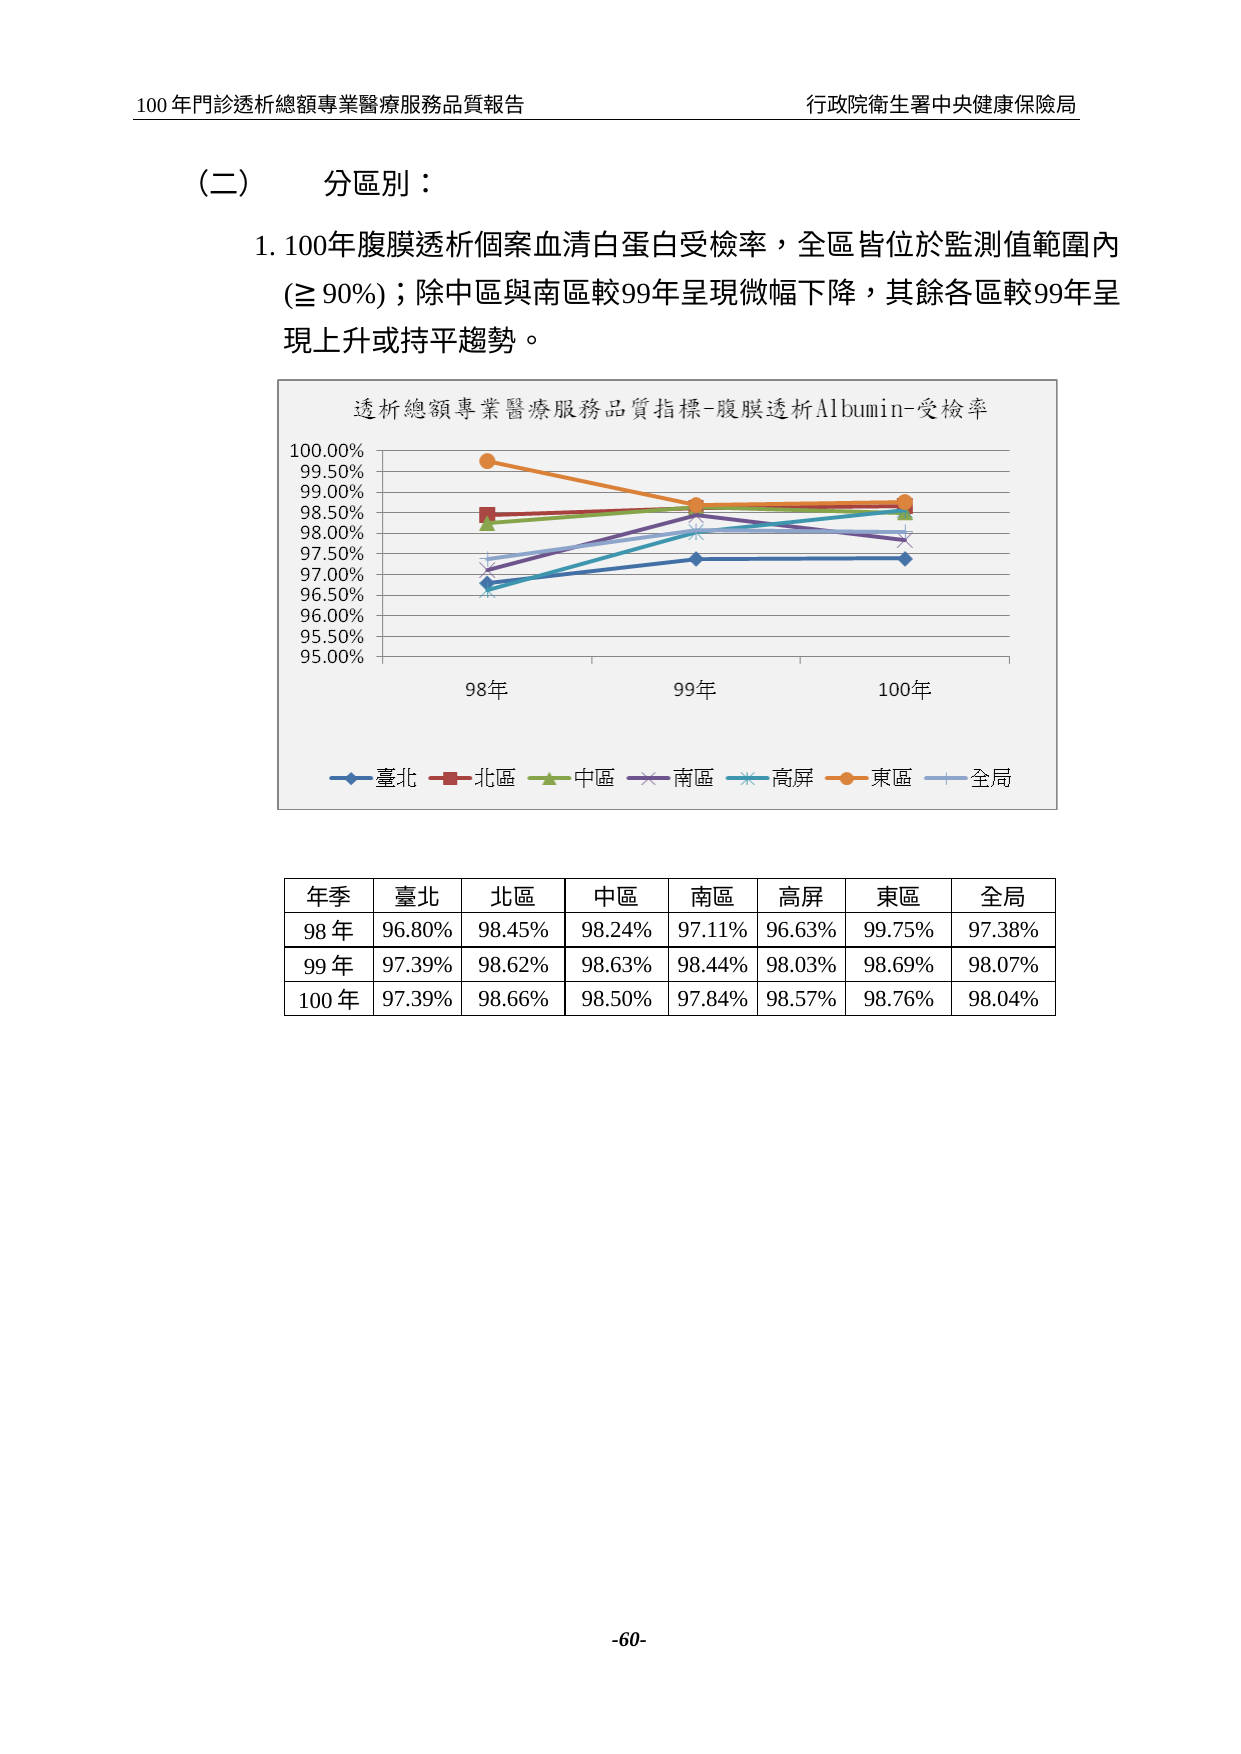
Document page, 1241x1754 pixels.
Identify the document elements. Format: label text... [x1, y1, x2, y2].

table_cell 98.76% [846, 982, 951, 1015]
table_cell 98年 [285, 913, 373, 946]
list 100年腹膜透析個案血清白蛋白受檢率，全區皆位於監測值範圍內(≧90%)；除中區與南區較99年呈現微幅下降，其餘各區較99年呈現上升或持平趨勢。 [254, 217, 1122, 361]
table_cell 96.63% [758, 913, 845, 946]
table_cell 98.69% [846, 948, 951, 981]
picture [276, 379, 1058, 810]
table_cell 98.66% [462, 982, 564, 1015]
list 分區別： [180, 156, 1122, 204]
table_cell 99年 [285, 948, 373, 981]
table_header 高屏 [758, 879, 845, 912]
table_cell 97.39% [374, 948, 461, 981]
table_header 中區 [566, 879, 668, 912]
table_header 全局 [952, 879, 1055, 912]
table_cell 98.62% [462, 948, 564, 981]
table_cell 98.04% [952, 982, 1055, 1015]
table_cell 97.38% [952, 913, 1055, 946]
table_cell 98.07% [952, 948, 1055, 981]
table_cell 98.03% [758, 948, 845, 981]
table_header 年季 [285, 879, 373, 912]
table_cell 97.39% [374, 982, 461, 1015]
table_cell 96.80% [374, 913, 461, 946]
table_header 南區 [669, 879, 757, 912]
table_cell 98.63% [566, 948, 668, 981]
table_cell 97.11% [669, 913, 757, 946]
table_cell 98.57% [758, 982, 845, 1015]
table_header 北區 [462, 879, 564, 912]
table_cell 99.75% [846, 913, 951, 946]
table_cell 98.45% [462, 913, 564, 946]
table_cell 97.84% [669, 982, 757, 1015]
table_cell 98.24% [566, 913, 668, 946]
table_header 臺北 [374, 879, 461, 912]
table_cell 100年 [285, 982, 373, 1015]
table_header 東區 [846, 879, 951, 912]
table_cell 98.44% [669, 948, 757, 981]
table_cell 98.50% [566, 982, 668, 1015]
